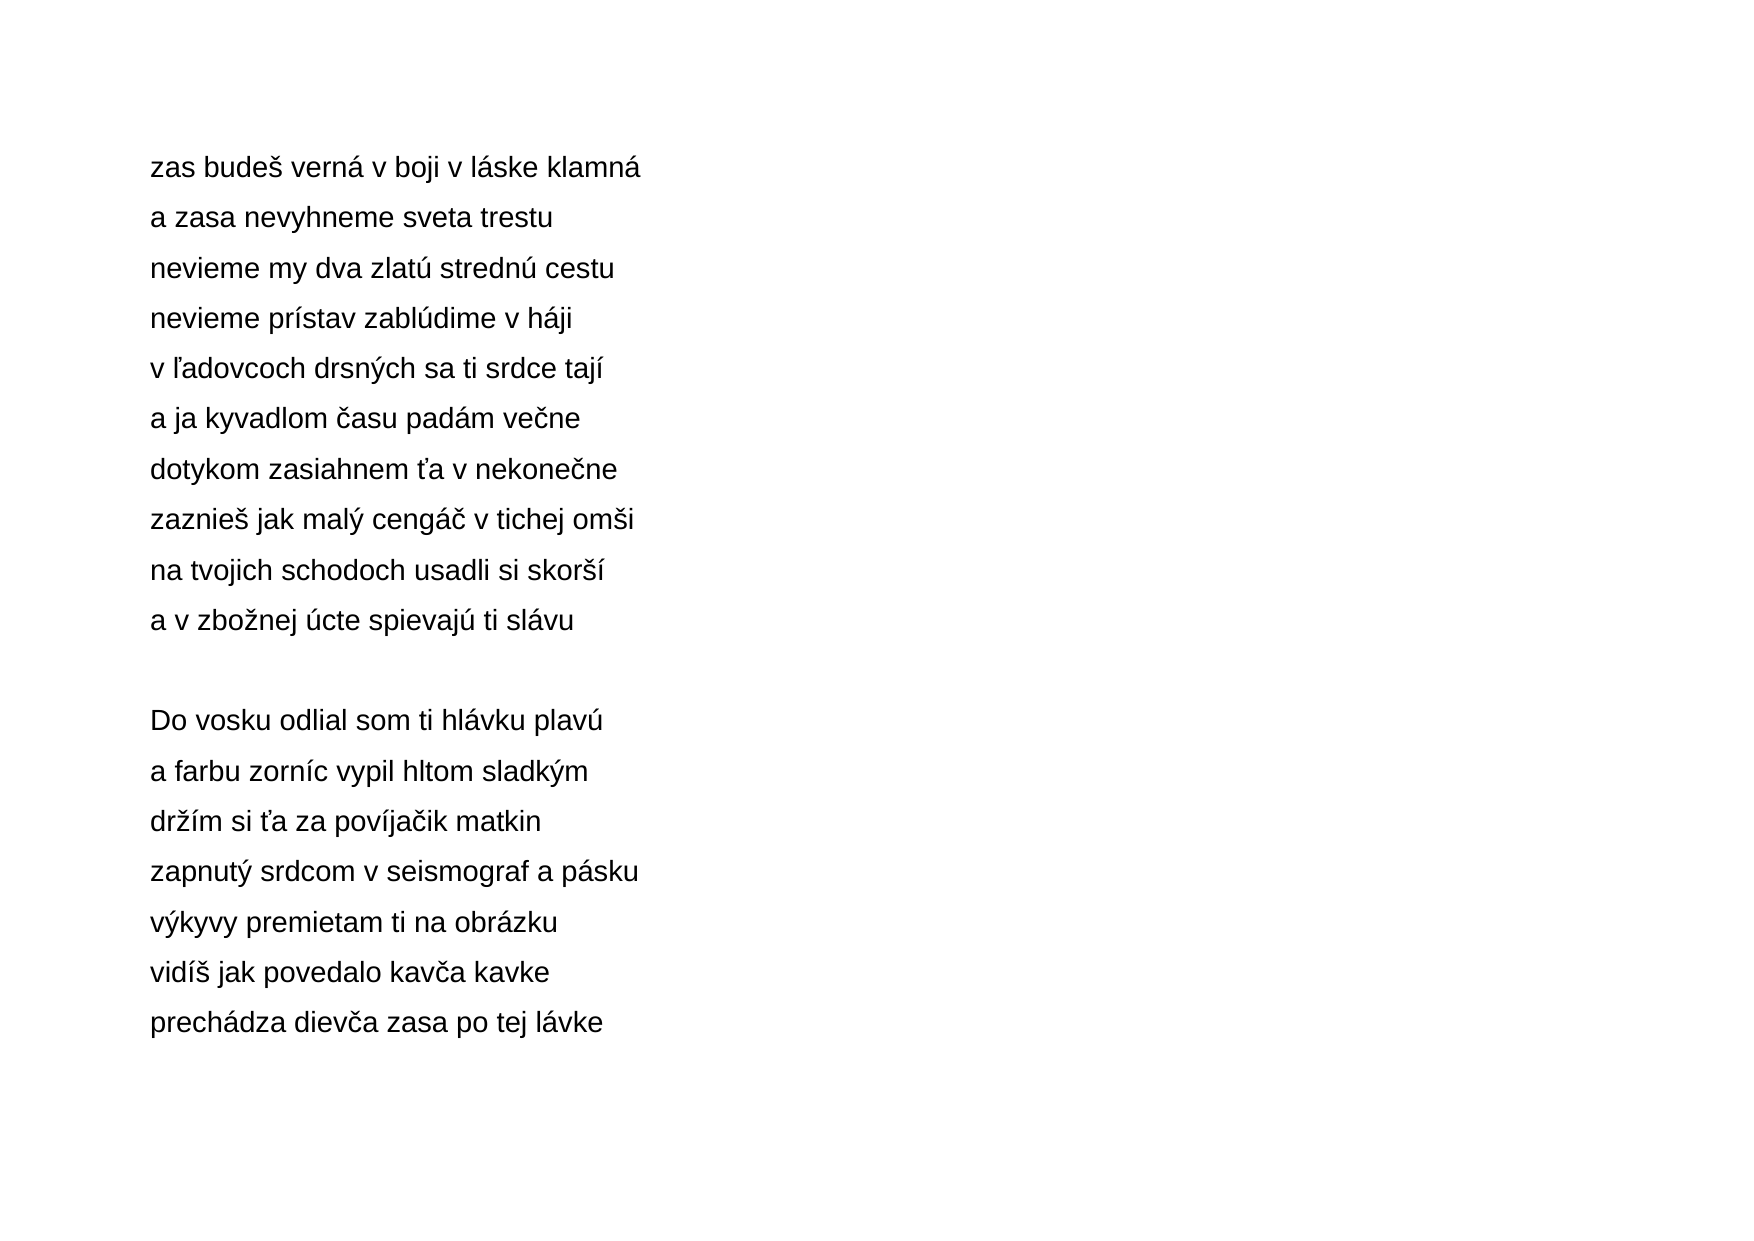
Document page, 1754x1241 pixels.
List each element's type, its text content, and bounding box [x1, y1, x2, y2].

text a farbu zorníc vypil hltom sladkým [150, 754, 1242, 787]
text zas budeš verná v boji v láske klamná [150, 150, 1242, 183]
text nevieme prístav zablúdime v háji [150, 301, 1242, 334]
text zaznieš jak malý cengáč v tichej omši [150, 502, 1242, 536]
text Do vosku odlial som ti hlávku plavú [150, 703, 1242, 737]
text a v zbožnej úcte spievajú ti slávu [150, 603, 1242, 636]
text a ja kyvadlom času padám večne [150, 402, 1242, 435]
text prechádza dievča zasa po tej lávke [150, 1005, 1242, 1039]
text vidíš jak povedalo kavča kavke [150, 955, 1242, 988]
text nevieme my dva zlatú strednú cestu [150, 251, 1242, 284]
text výkyvy premietam ti na obrázku [150, 905, 1242, 938]
text na tvojich schodoch usadli si skorší [150, 552, 1242, 586]
text dotykom zasiahnem ťa v nekonečne [150, 452, 1242, 485]
text a zasa nevyhneme sveta trestu [150, 200, 1242, 234]
text držím si ťa za povíjačik matkin [150, 804, 1242, 838]
text v ľadovcoch drsných sa ti srdce tají [150, 351, 1242, 385]
text zapnutý srdcom v seismograf a pásku [150, 854, 1242, 888]
